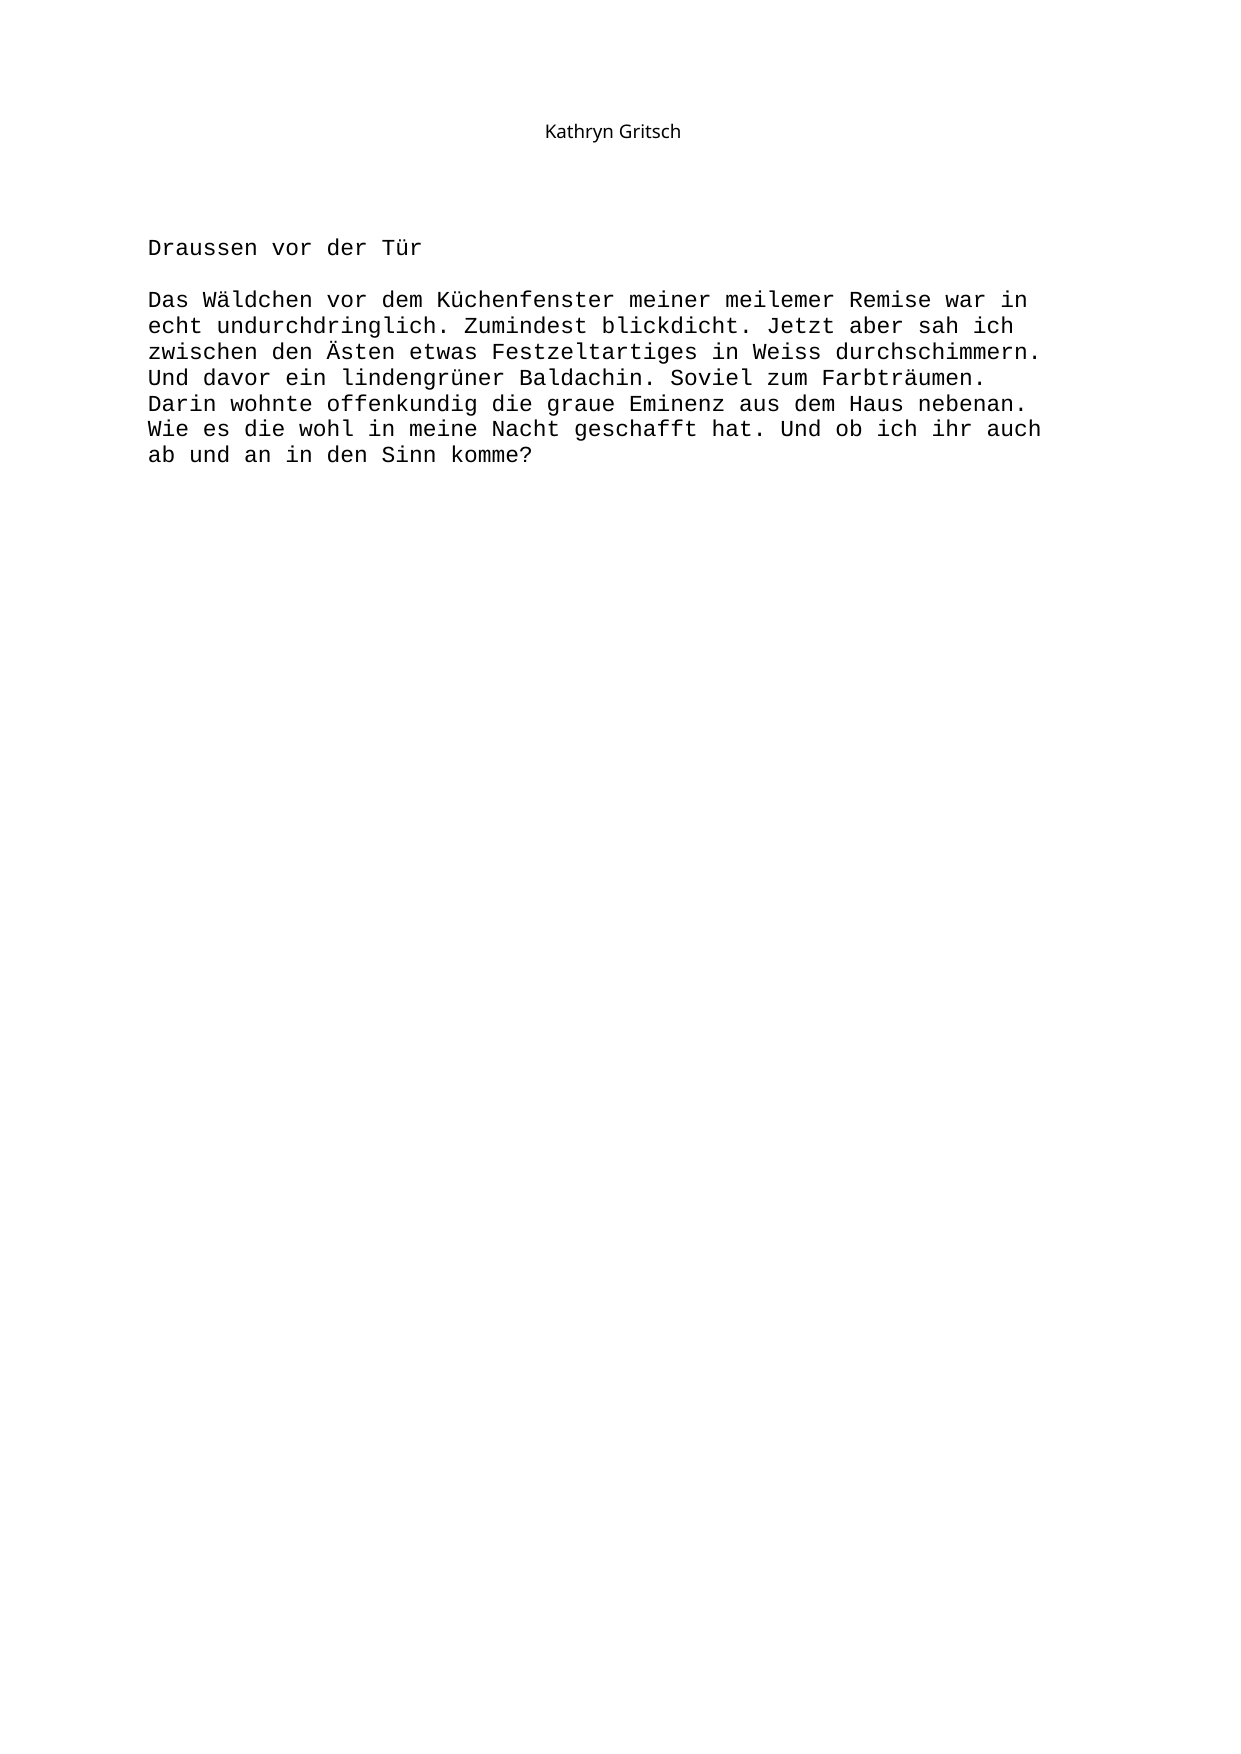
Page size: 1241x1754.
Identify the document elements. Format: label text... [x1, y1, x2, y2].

text Das Wäldchen vor dem Küchenfenster meiner meilemer Remise war in echt undurchdringlich. Zumindest blickdicht. Jetzt aber sah ich zwischen den Ästen etwas Festzeltartiges in Weiss durchschimmern. Und davor ein lindengrüner Baldachin. Soviel zum Farbträumen. Darin wohnte offenkundig die graue Eminenz aus dem Haus nebenan. Wie es die wohl in meine Nacht geschafft hat. Und ob ich ihr auch ab und an in den Sinn komme? [148, 288, 1063, 470]
text Draussen vor der Tür [148, 236, 1063, 262]
